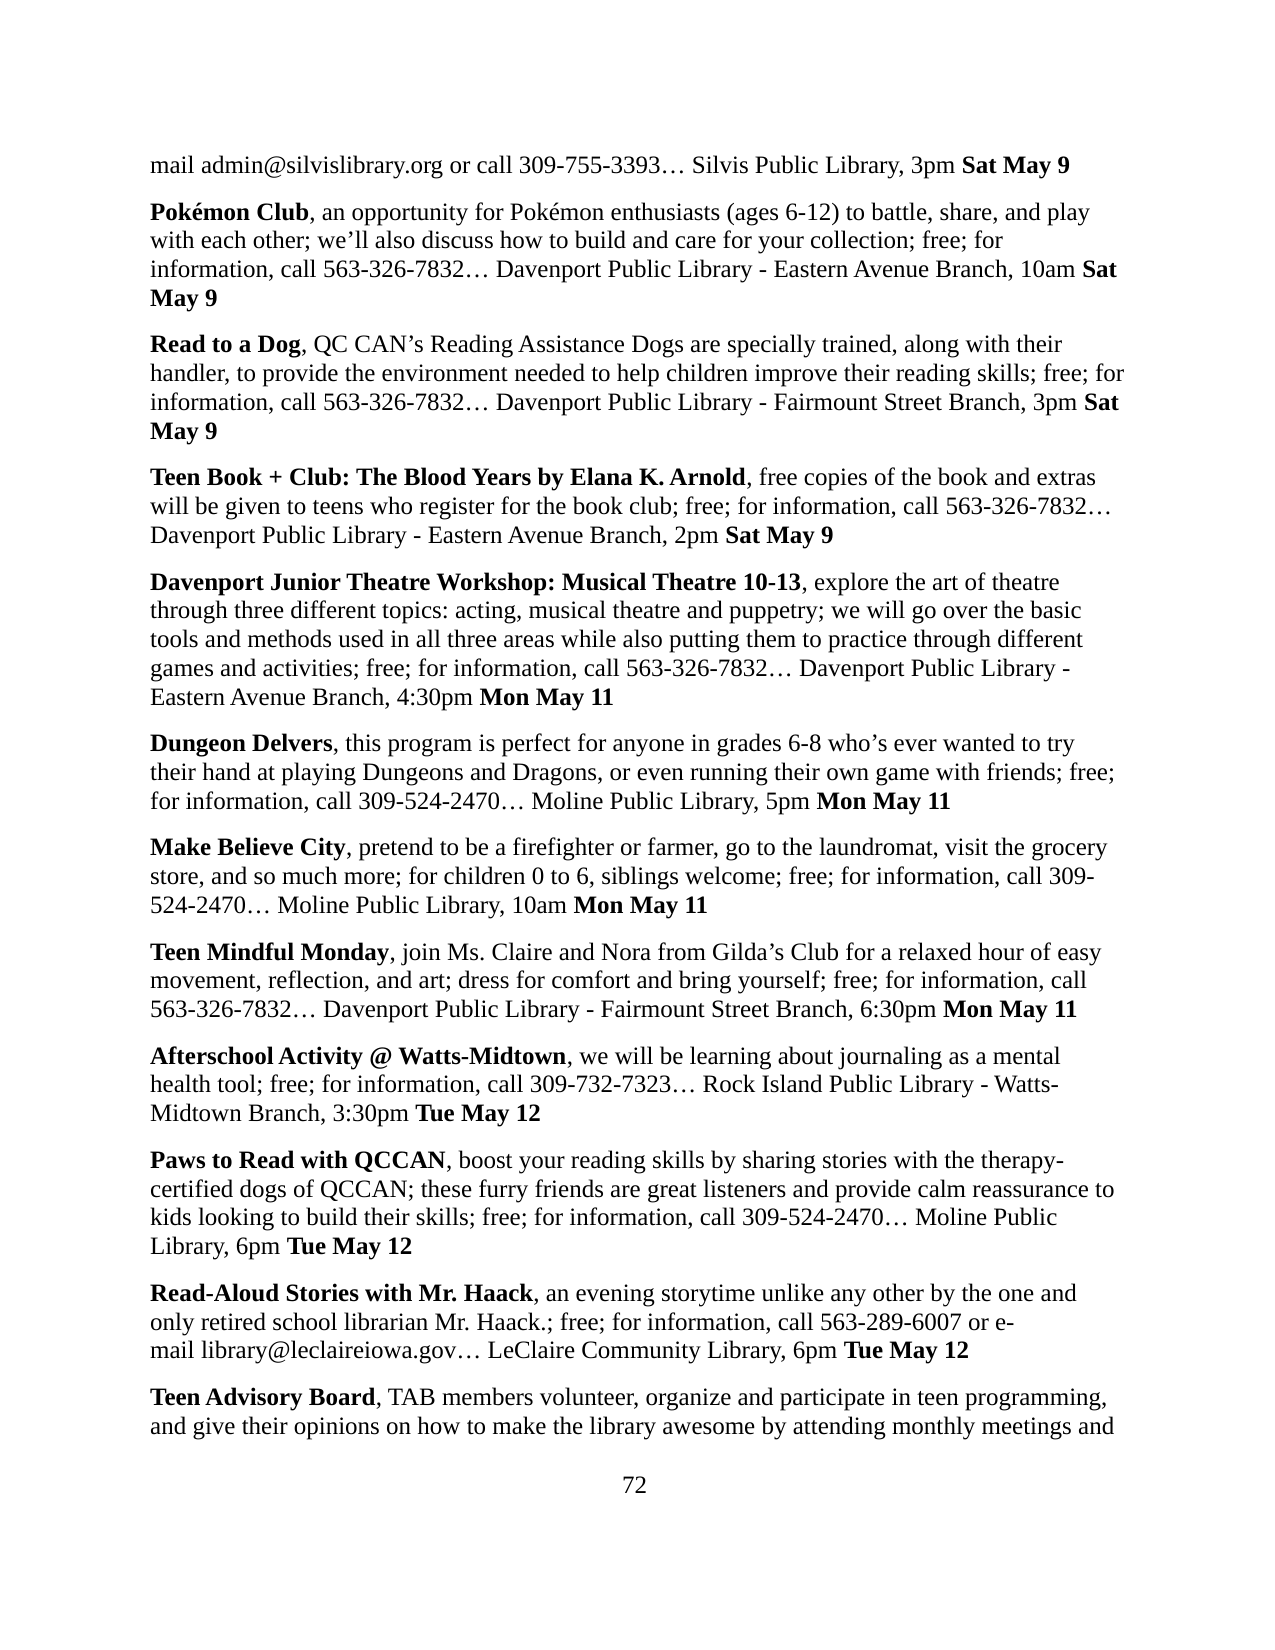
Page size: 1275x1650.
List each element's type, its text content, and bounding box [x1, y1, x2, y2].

text Read to a Dog, QC CAN’s Reading Assistance Dogs are specially trained, along with their handler, to provide the environment needed to help children improve their reading skills; free; for information, call 563-326-7832… Davenport Public Library - Fairmount Street Branch, 3pm Sat May 9 [150, 329, 1125, 444]
text Teen Book + Club: The Blood Years by Elana K. Arnold, free copies of the book and extras will be given to teens who register for the book club; free; for information, call 563-326-7832… Davenport Public Library - Eastern Avenue Branch, 2pm Sat May 9 [150, 462, 1125, 549]
text Pokémon Club, an opportunity for Pokémon enthusiasts (ages 6-12) to battle, share, and play with each other; we’ll also discuss how to build and care for your collection; free; for information, call 563-326-7832… Davenport Public Library - Eastern Avenue Branch, 10am Sat May 9 [150, 197, 1125, 312]
text Teen Mindful Monday, join Ms. Claire and Nora from Gilda’s Club for a relaxed hour of easy movement, reflection, and art; dress for comfort and bring yourself; free; for information, call 563-326-7832… Davenport Public Library - Fairmount Street Branch, 6:30pm Mon May 11 [150, 937, 1125, 1023]
text Teen Advisory Board, TAB members volunteer, organize and participate in teen programming, and give their opinions on how to make the library awesome by attending monthly meetings and [150, 1382, 1125, 1439]
text Paws to Read with QCCAN, boost your reading skills by sharing stories with the therapy-certified dogs of QCCAN; these furry friends are great listeners and provide calm reassurance to kids looking to build their skills; free; for information, call 309-524-2470… Moline Public Library, 6pm Tue May 12 [150, 1145, 1125, 1260]
text Read-Aloud Stories with Mr. Haack, an evening storytime unlike any other by the one and only retired school librarian Mr. Haack.; free; for information, call 563-289-6007 or e-mail library@leclaireiowa.gov… LeClaire Community Library, 6pm Tue May 12 [150, 1278, 1125, 1364]
text Davenport Junior Theatre Workshop: Musical Theatre 10-13, explore the art of theatre through three different topics: acting, musical theatre and puppetry; we will go over the basic tools and methods used in all three areas while also putting them to practice through different games and activities; free; for information, call 563-326-7832… Davenport Public Library - Eastern Avenue Branch, 4:30pm Mon May 11 [150, 567, 1125, 710]
text Afterschool Activity @ Watts-Midtown, we will be learning about journaling as a mental health tool; free; for information, call 309-732-7323… Rock Island Public Library - Watts-Midtown Branch, 3:30pm Tue May 12 [150, 1041, 1125, 1127]
text mail admin@silvislibrary.org or call 309-755-3393… Silvis Public Library, 3pm Sat May 9 [150, 150, 1125, 179]
text Dungeon Delvers, this program is perfect for anyone in grades 6-8 who’s ever wanted to try their hand at playing Dungeons and Dragons, or even running their own game with friends; free; for information, call 309-524-2470… Moline Public Library, 5pm Mon May 11 [150, 728, 1125, 814]
text Make Believe City, pretend to be a firefighter or farmer, go to the laundromat, visit the grocery store, and so much more; for children 0 to 6, siblings welcome; free; for information, call 309-524-2470… Moline Public Library, 10am Mon May 11 [150, 832, 1125, 919]
